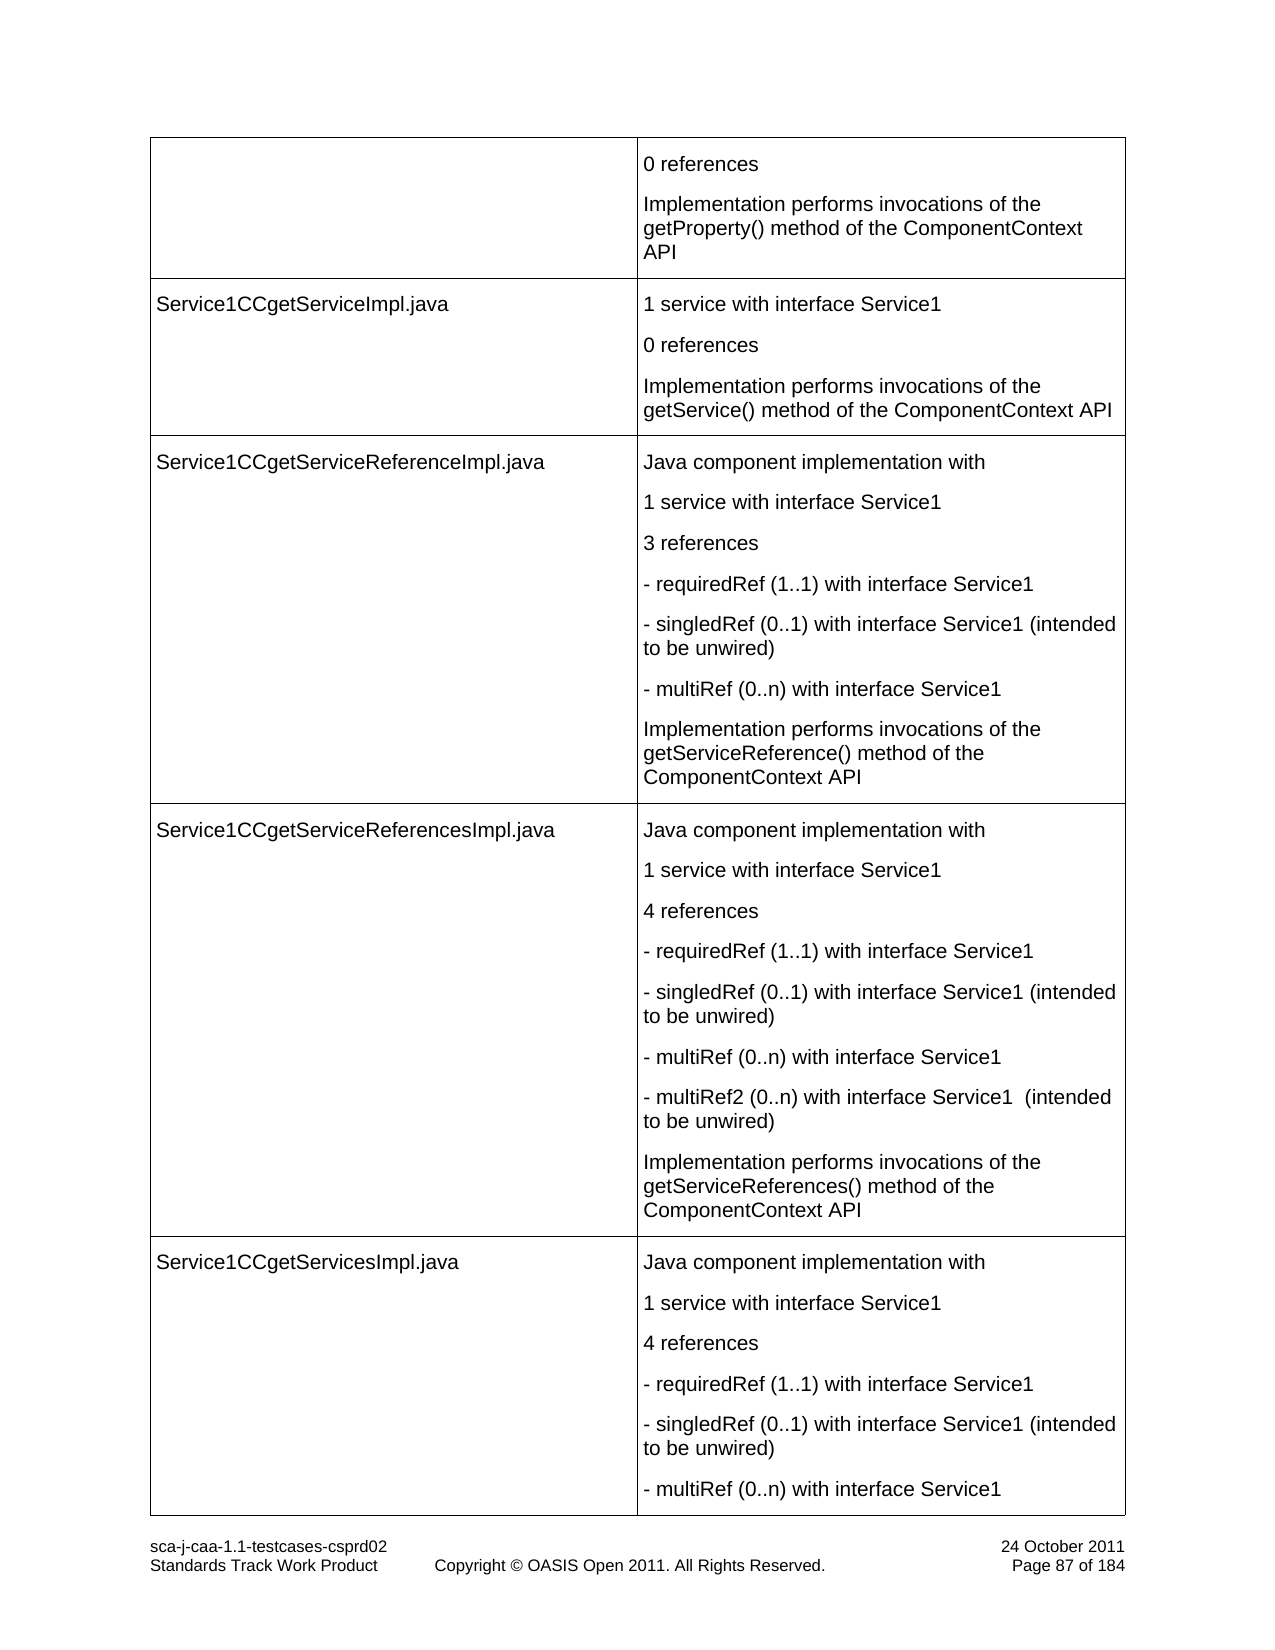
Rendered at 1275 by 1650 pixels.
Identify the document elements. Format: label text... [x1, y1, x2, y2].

table_cell Service1CCgetServiceReferenceImpl.java [151, 436, 637, 803]
table_cell Java component implementation with 1 service with interface Service1 4 references - requiredRef (1..1) with interface Service1 - singledRef (0..1) with interface Service1 (intended to be unwired) - multiRef (0..n) with interface Service1 [638, 1237, 1125, 1515]
table_cell Java component implementation with 1 service with interface Service1 3 references - requiredRef (1..1) with interface Service1 - singledRef (0..1) with interface Service1 (intended to be unwired) - multiRef (0..n) with interface Service1 Implementation performs invocations of the getServiceReference() method of the ComponentContext API [638, 436, 1125, 803]
table_cell Service1CCgetServicesImpl.java [151, 1237, 637, 1515]
table_cell Service1CCgetServiceImpl.java [151, 279, 637, 435]
table_cell Service1CCgetServiceReferencesImpl.java [151, 804, 637, 1236]
table_cell 0 references Implementation performs invocations of the getProperty() method of the ComponentContext API [638, 138, 1125, 278]
table_cell 1 service with interface Service1 0 references Implementation performs invocations of the getService() method of the ComponentContext API [638, 279, 1125, 435]
table_cell [151, 138, 637, 278]
table_cell Java component implementation with 1 service with interface Service1 4 references - requiredRef (1..1) with interface Service1 - singledRef (0..1) with interface Service1 (intended to be unwired) - multiRef (0..n) with interface Service1 - multiRef2 (0..n) with interface Service1 (intended to be unwired) Implementation performs invocations of the getServiceReferences() method of the ComponentContext API [638, 804, 1125, 1236]
